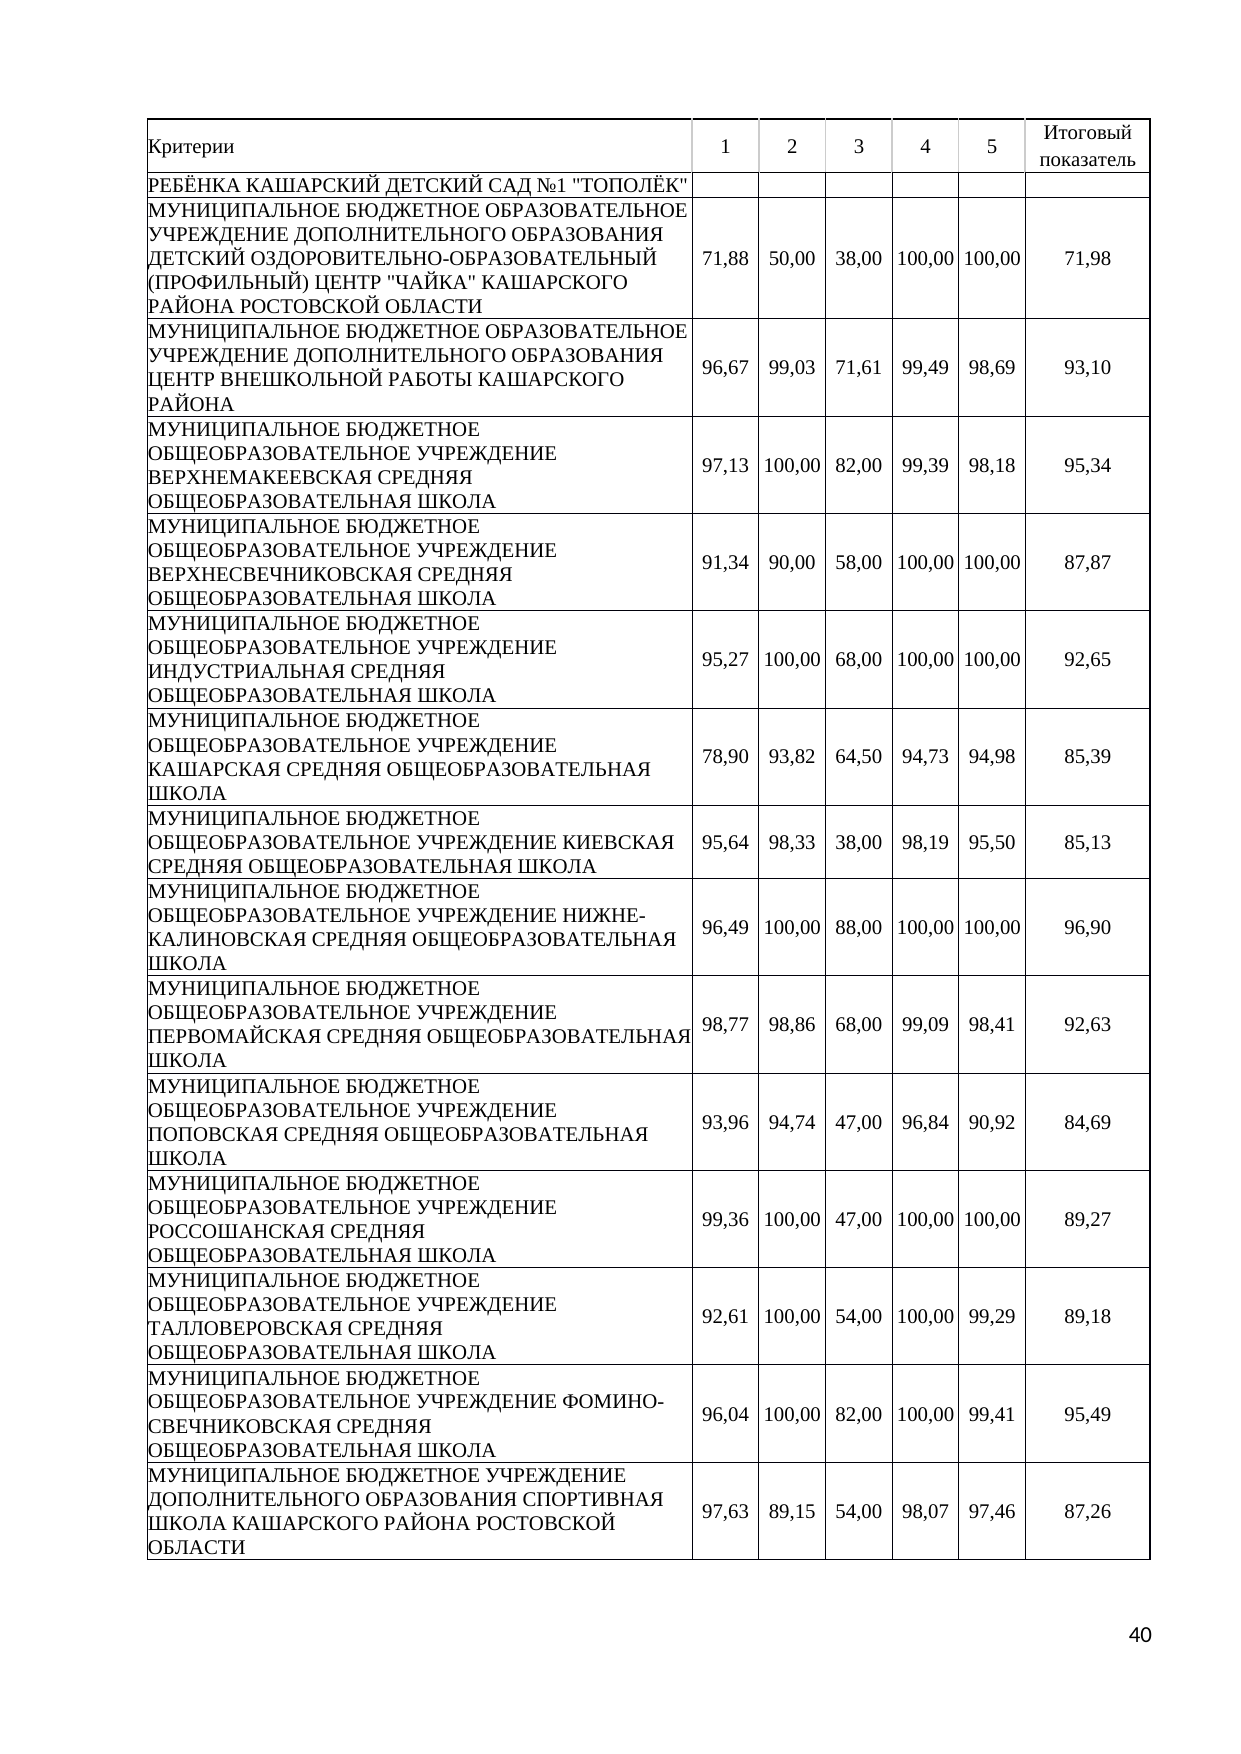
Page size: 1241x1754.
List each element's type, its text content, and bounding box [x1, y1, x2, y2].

table_header 1 [693, 120, 758, 172]
table_cell 100,00 [959, 1171, 1025, 1267]
table_cell 47,00 [826, 1074, 892, 1170]
table_cell [759, 173, 825, 197]
table_cell МУНИЦИПАЛЬНОЕ БЮДЖЕТНОЕ ОБЩЕОБРАЗОВАТЕЛЬНОЕ УЧРЕЖДЕНИЕ ТАЛЛОВЕРОВСКАЯ СРЕДНЯЯ ОБЩЕОБРАЗОВАТЕЛЬНАЯ ШКОЛА [148, 1268, 692, 1364]
table_cell 100,00 [893, 611, 958, 707]
table_cell 78,90 [693, 709, 758, 805]
table_cell 64,50 [826, 709, 892, 805]
table_cell 92,61 [693, 1268, 758, 1364]
table_cell 87,87 [1026, 514, 1149, 610]
table_header Критерии [148, 120, 691, 172]
table_cell 89,15 [759, 1463, 825, 1559]
table_header 4 [893, 120, 958, 172]
table_cell 100,00 [759, 417, 825, 513]
table_cell 38,00 [826, 806, 892, 878]
table_cell 54,00 [826, 1463, 892, 1559]
table_cell МУНИЦИПАЛЬНОЕ БЮДЖЕТНОЕ ОБЩЕОБРАЗОВАТЕЛЬНОЕ УЧРЕЖДЕНИЕ КИЕВСКАЯ СРЕДНЯЯ ОБЩЕОБРАЗОВАТЕЛЬНАЯ ШКОЛА [148, 806, 692, 878]
table_cell МУНИЦИПАЛЬНОЕ БЮДЖЕТНОЕ ОБЩЕОБРАЗОВАТЕЛЬНОЕ УЧРЕЖДЕНИЕ ФОМИНО-СВЕЧНИКОВСКАЯ СРЕДНЯЯ ОБЩЕОБРАЗОВАТЕЛЬНАЯ ШКОЛА [148, 1365, 692, 1462]
table_cell [1026, 173, 1149, 197]
table_cell МУНИЦИПАЛЬНОЕ БЮДЖЕТНОЕ ОБЩЕОБРАЗОВАТЕЛЬНОЕ УЧРЕЖДЕНИЕ ПОПОВСКАЯ СРЕДНЯЯ ОБЩЕОБРАЗОВАТЕЛЬНАЯ ШКОЛА [148, 1074, 692, 1170]
table_cell МУНИЦИПАЛЬНОЕ БЮДЖЕТНОЕ ОБРАЗОВАТЕЛЬНОЕ УЧРЕЖДЕНИЕ ДОПОЛНИТЕЛЬНОГО ОБРАЗОВАНИЯ ЦЕНТР ВНЕШКОЛЬНОЙ РАБОТЫ КАШАРСКОГО РАЙОНА [148, 319, 692, 416]
table_cell 85,13 [1026, 806, 1149, 878]
table_cell МУНИЦИПАЛЬНОЕ БЮДЖЕТНОЕ ОБЩЕОБРАЗОВАТЕЛЬНОЕ УЧРЕЖДЕНИЕ ВЕРХНЕМАКЕЕВСКАЯ СРЕДНЯЯ ОБЩЕОБРАЗОВАТЕЛЬНАЯ ШКОЛА [148, 417, 692, 513]
table_header Итоговый показатель [1026, 120, 1149, 172]
table_cell 100,00 [893, 198, 958, 318]
table_cell 47,00 [826, 1171, 892, 1267]
table_cell МУНИЦИПАЛЬНОЕ БЮДЖЕТНОЕ УЧРЕЖДЕНИЕ ДОПОЛНИТЕЛЬНОГО ОБРАЗОВАНИЯ СПОРТИВНАЯ ШКОЛА КАШАРСКОГО РАЙОНА РОСТОВСКОЙ ОБЛАСТИ [148, 1463, 692, 1559]
table_cell 100,00 [759, 1365, 825, 1462]
table_cell 99,36 [693, 1171, 758, 1267]
table_cell 88,00 [826, 879, 892, 975]
table_cell 98,18 [959, 417, 1025, 513]
table_cell [826, 173, 892, 197]
table_cell 89,18 [1026, 1268, 1149, 1364]
table_cell 98,07 [893, 1463, 958, 1559]
table_cell 85,39 [1026, 709, 1149, 805]
table_cell 93,96 [693, 1074, 758, 1170]
table_cell 71,98 [1026, 198, 1149, 318]
table_cell МУНИЦИПАЛЬНОЕ БЮДЖЕТНОЕ ОБЩЕОБРАЗОВАТЕЛЬНОЕ УЧРЕЖДЕНИЕ ИНДУСТРИАЛЬНАЯ СРЕДНЯЯ ОБЩЕОБРАЗОВАТЕЛЬНАЯ ШКОЛА [148, 611, 692, 707]
table_cell МУНИЦИПАЛЬНОЕ БЮДЖЕТНОЕ ОБЩЕОБРАЗОВАТЕЛЬНОЕ УЧРЕЖДЕНИЕ ВЕРХНЕСВЕЧНИКОВСКАЯ СРЕДНЯЯ ОБЩЕОБРАЗОВАТЕЛЬНАЯ ШКОЛА [148, 514, 692, 610]
table_cell 92,63 [1026, 976, 1149, 1072]
table_cell 98,19 [893, 806, 958, 878]
table_cell 94,74 [759, 1074, 825, 1170]
table_cell 97,13 [693, 417, 758, 513]
table_cell 97,63 [693, 1463, 758, 1559]
table_cell 99,29 [959, 1268, 1025, 1364]
table_cell 95,50 [959, 806, 1025, 878]
table_cell 100,00 [959, 611, 1025, 707]
table_cell 99,49 [893, 319, 958, 416]
table_cell 93,10 [1026, 319, 1149, 416]
table_cell 100,00 [893, 879, 958, 975]
table_cell 99,39 [893, 417, 958, 513]
table_cell 38,00 [826, 198, 892, 318]
table_header 2 [760, 120, 825, 172]
table_cell МУНИЦИПАЛЬНОЕ БЮДЖЕТНОЕ ОБЩЕОБРАЗОВАТЕЛЬНОЕ УЧРЕЖДЕНИЕ РОССОШАНСКАЯ СРЕДНЯЯ ОБЩЕОБРАЗОВАТЕЛЬНАЯ ШКОЛА [148, 1171, 692, 1267]
table_cell 97,46 [959, 1463, 1025, 1559]
table_cell МУНИЦИПАЛЬНОЕ БЮДЖЕТНОЕ ОБЩЕОБРАЗОВАТЕЛЬНОЕ УЧРЕЖДЕНИЕ НИЖНЕ-КАЛИНОВСКАЯ СРЕДНЯЯ ОБЩЕОБРАЗОВАТЕЛЬНАЯ ШКОЛА [148, 879, 692, 975]
table_header 5 [959, 120, 1024, 172]
table_cell 94,73 [893, 709, 958, 805]
table_cell 68,00 [826, 611, 892, 707]
table_cell 58,00 [826, 514, 892, 610]
table_cell 100,00 [759, 1171, 825, 1267]
table_cell 100,00 [959, 198, 1025, 318]
table_cell 100,00 [893, 1365, 958, 1462]
table_cell 94,98 [959, 709, 1025, 805]
table_cell 50,00 [759, 198, 825, 318]
table_cell [893, 173, 958, 197]
table_cell 96,49 [693, 879, 758, 975]
table_cell РЕБЁНКА КАШАРСКИЙ ДЕТСКИЙ САД №1 "ТОПОЛЁК" [148, 173, 692, 197]
table_cell 98,77 [693, 976, 758, 1072]
table_cell 99,09 [893, 976, 958, 1072]
table_cell 95,34 [1026, 417, 1149, 513]
table_cell 100,00 [759, 1268, 825, 1364]
table_cell 82,00 [826, 1365, 892, 1462]
table_cell 95,27 [693, 611, 758, 707]
table_cell 84,69 [1026, 1074, 1149, 1170]
table_cell [693, 173, 758, 197]
table_cell 98,33 [759, 806, 825, 878]
table_cell 68,00 [826, 976, 892, 1072]
table_cell МУНИЦИПАЛЬНОЕ БЮДЖЕТНОЕ ОБЩЕОБРАЗОВАТЕЛЬНОЕ УЧРЕЖДЕНИЕ КАШАРСКАЯ СРЕДНЯЯ ОБЩЕОБРАЗОВАТЕЛЬНАЯ ШКОЛА [148, 709, 692, 805]
table_cell [959, 173, 1025, 197]
table_cell 98,69 [959, 319, 1025, 416]
table_cell 71,61 [826, 319, 892, 416]
table_cell МУНИЦИПАЛЬНОЕ БЮДЖЕТНОЕ ОБЩЕОБРАЗОВАТЕЛЬНОЕ УЧРЕЖДЕНИЕ ПЕРВОМАЙСКАЯ СРЕДНЯЯ ОБЩЕОБРАЗОВАТЕЛЬНАЯ ШКОЛА [148, 976, 692, 1072]
table_cell 89,27 [1026, 1171, 1149, 1267]
table_cell 100,00 [759, 879, 825, 975]
table_cell 100,00 [893, 1268, 958, 1364]
table_cell 96,84 [893, 1074, 958, 1170]
table_cell 93,82 [759, 709, 825, 805]
table_cell 82,00 [826, 417, 892, 513]
table_cell 99,41 [959, 1365, 1025, 1462]
table_cell 100,00 [959, 514, 1025, 610]
table_cell 92,65 [1026, 611, 1149, 707]
table_cell 96,90 [1026, 879, 1149, 975]
table_cell 96,04 [693, 1365, 758, 1462]
table_cell МУНИЦИПАЛЬНОЕ БЮДЖЕТНОЕ ОБРАЗОВАТЕЛЬНОЕ УЧРЕЖДЕНИЕ ДОПОЛНИТЕЛЬНОГО ОБРАЗОВАНИЯ ДЕТСКИЙ ОЗДОРОВИТЕЛЬНО-ОБРАЗОВАТЕЛЬНЫЙ (ПРОФИЛЬНЫЙ) ЦЕНТР "ЧАЙКА" КАШАРСКОГО РАЙОНА РОСТОВСКОЙ ОБЛАСТИ [148, 198, 692, 318]
table_cell 98,41 [959, 976, 1025, 1072]
table_cell 99,03 [759, 319, 825, 416]
table_cell 90,00 [759, 514, 825, 610]
table_cell 54,00 [826, 1268, 892, 1364]
table_cell 87,26 [1026, 1463, 1149, 1559]
table_cell 98,86 [759, 976, 825, 1072]
table_cell 95,49 [1026, 1365, 1149, 1462]
table_cell 95,64 [693, 806, 758, 878]
table_header 3 [826, 120, 891, 172]
table_cell 96,67 [693, 319, 758, 416]
table_cell 90,92 [959, 1074, 1025, 1170]
table_cell 100,00 [759, 611, 825, 707]
table_cell 100,00 [893, 514, 958, 610]
table_cell 100,00 [893, 1171, 958, 1267]
table_cell 71,88 [693, 198, 758, 318]
table_cell 100,00 [959, 879, 1025, 975]
table_cell 91,34 [693, 514, 758, 610]
